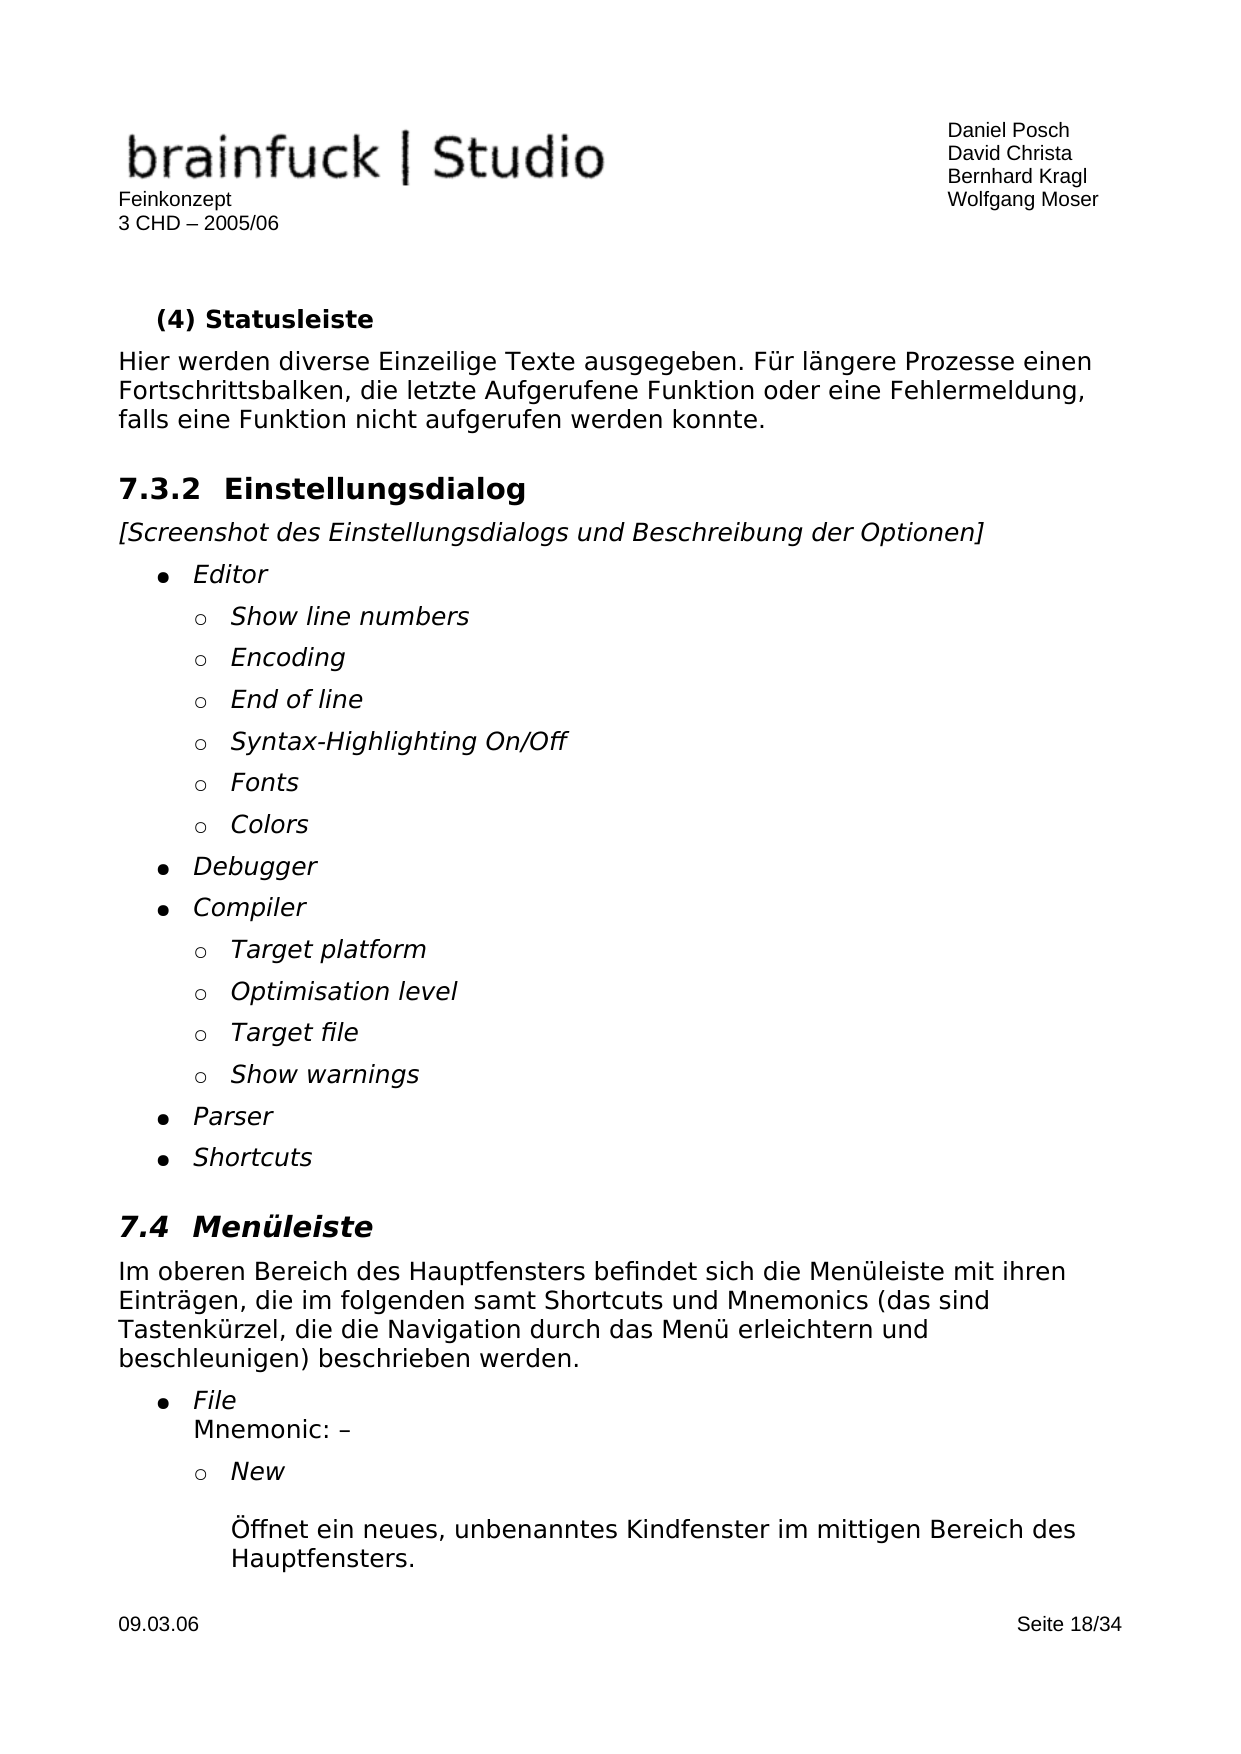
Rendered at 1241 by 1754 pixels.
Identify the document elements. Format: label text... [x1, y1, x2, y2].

text [Screenshot des Einstellungsdialogs und Beschreibung der Optionen] [118, 518, 1122, 548]
list Optimisation level [193, 977, 1122, 1006]
list Syntax-Highlighting On/Off [193, 727, 1122, 756]
list Encoding [193, 643, 1122, 673]
subtitle Menüleiste [118, 1210, 1122, 1244]
list End of line [193, 685, 1122, 714]
list File Mnemonic: – [156, 1386, 1122, 1444]
list Debugger [156, 852, 1122, 881]
list Statusleiste [156, 305, 1122, 334]
text Hier werden diverse Einzeilige Texte ausgegeben. Für längere Prozesse einen Fortschrittsbalken, die letzte Aufgerufene Funktion oder eine Fehlermeldung, falls eine Funktion nicht aufgerufen werden konnte. [118, 347, 1122, 434]
list Colors [193, 810, 1122, 839]
subtitle Einstellungsdialog [118, 472, 1122, 506]
list Show line numbers [193, 602, 1122, 631]
list New Öffnet ein neues, unbenanntes Kindfenster im mittigen Bereich des Hauptfensters. [193, 1457, 1122, 1573]
list Compiler [156, 893, 1122, 923]
list Parser [156, 1102, 1122, 1131]
list Show warnings [193, 1060, 1122, 1089]
list Target file [193, 1018, 1122, 1048]
list Editor [156, 560, 1122, 589]
list Shortcuts [156, 1143, 1122, 1173]
list Fonts [193, 768, 1122, 798]
list Target platform [193, 935, 1122, 964]
picture [118, 118, 609, 187]
text Im oberen Bereich des Hauptfensters befindet sich die Menüleiste mit ihren Einträgen, die im folgenden samt Shortcuts und Mnemonics (das sind Tastenkürzel, die die Navigation durch das Menü erleichtern und beschleunigen) beschrieben werden. [118, 1257, 1122, 1373]
